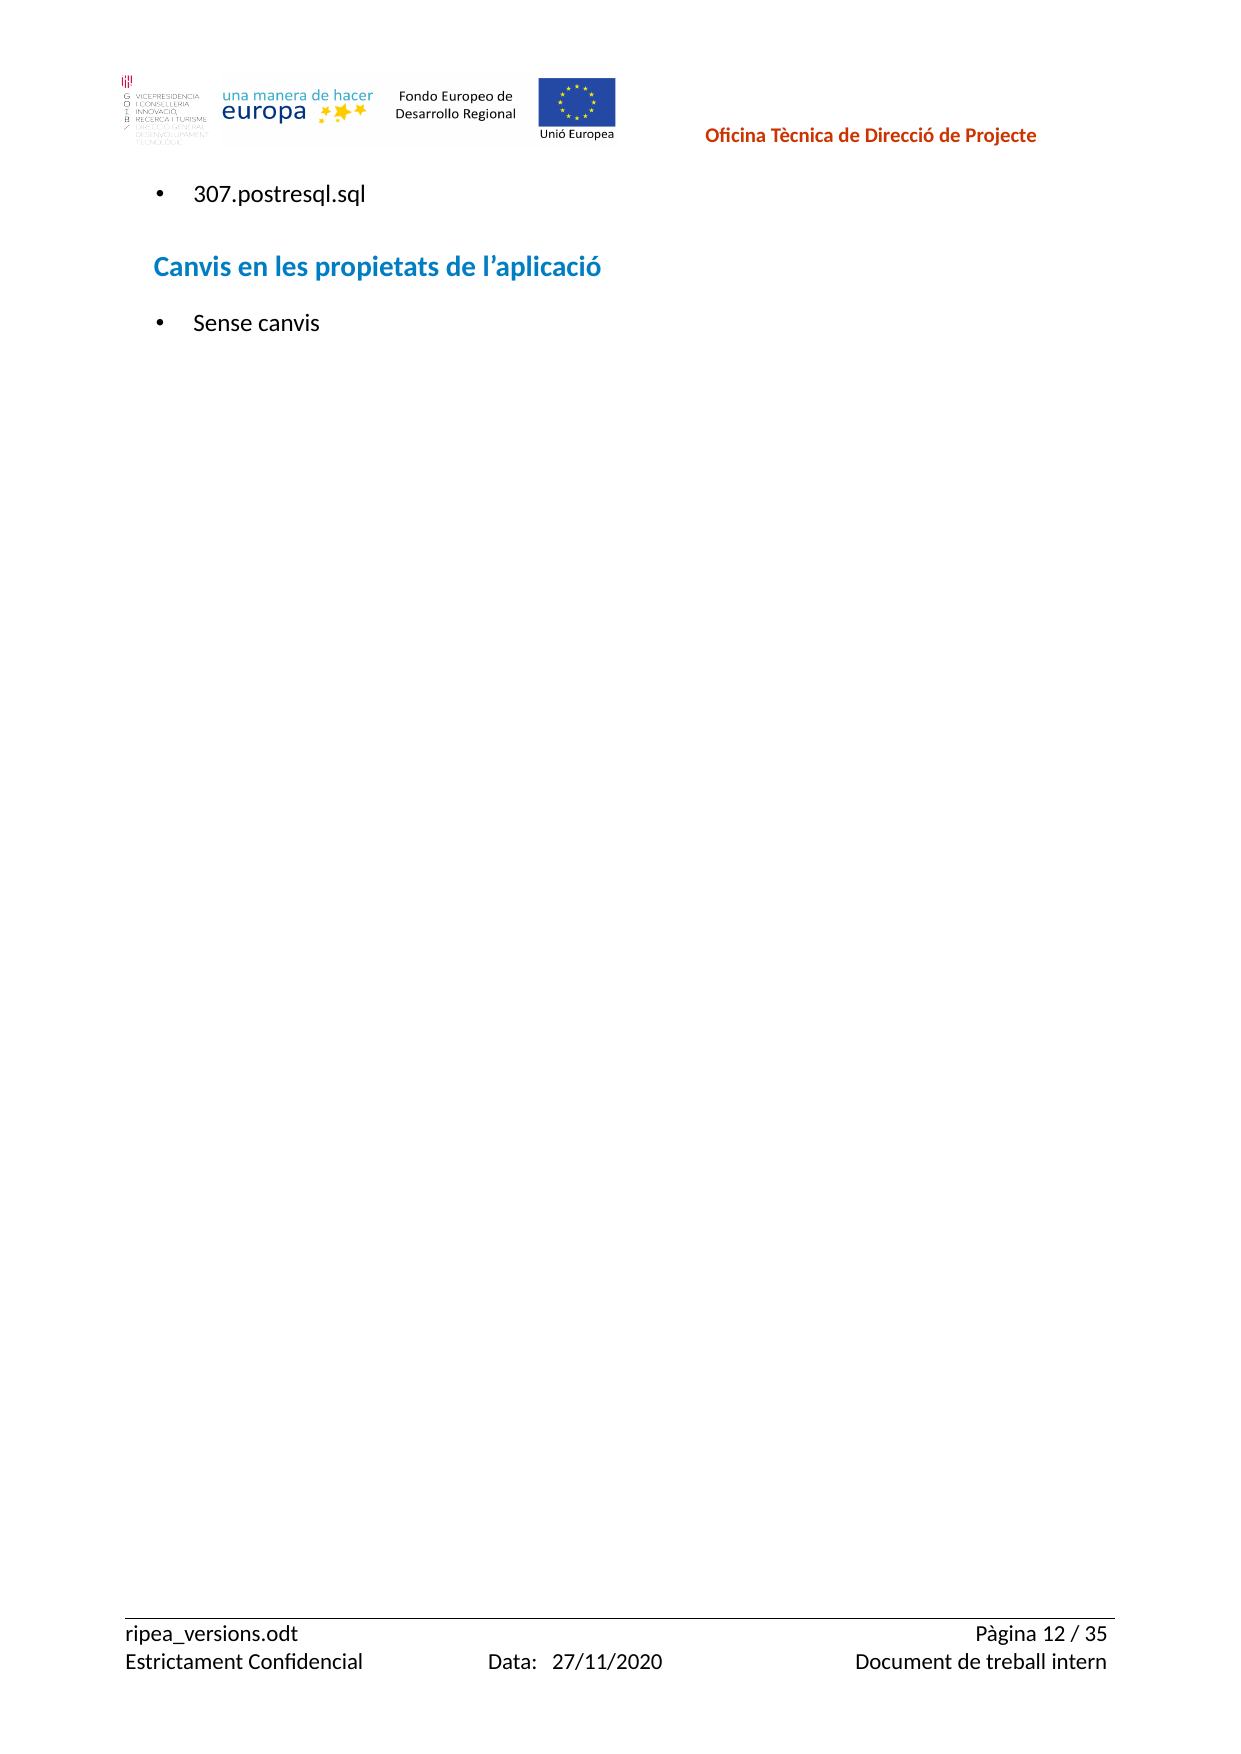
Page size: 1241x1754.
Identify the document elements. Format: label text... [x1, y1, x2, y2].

picture [219, 73, 621, 147]
list 307.postresql.sql [156, 178, 1122, 208]
picture [118, 73, 213, 147]
subtitle Canvis en les propietats de l’aplicació [153, 248, 1122, 283]
list Sense canvis [156, 307, 1122, 338]
